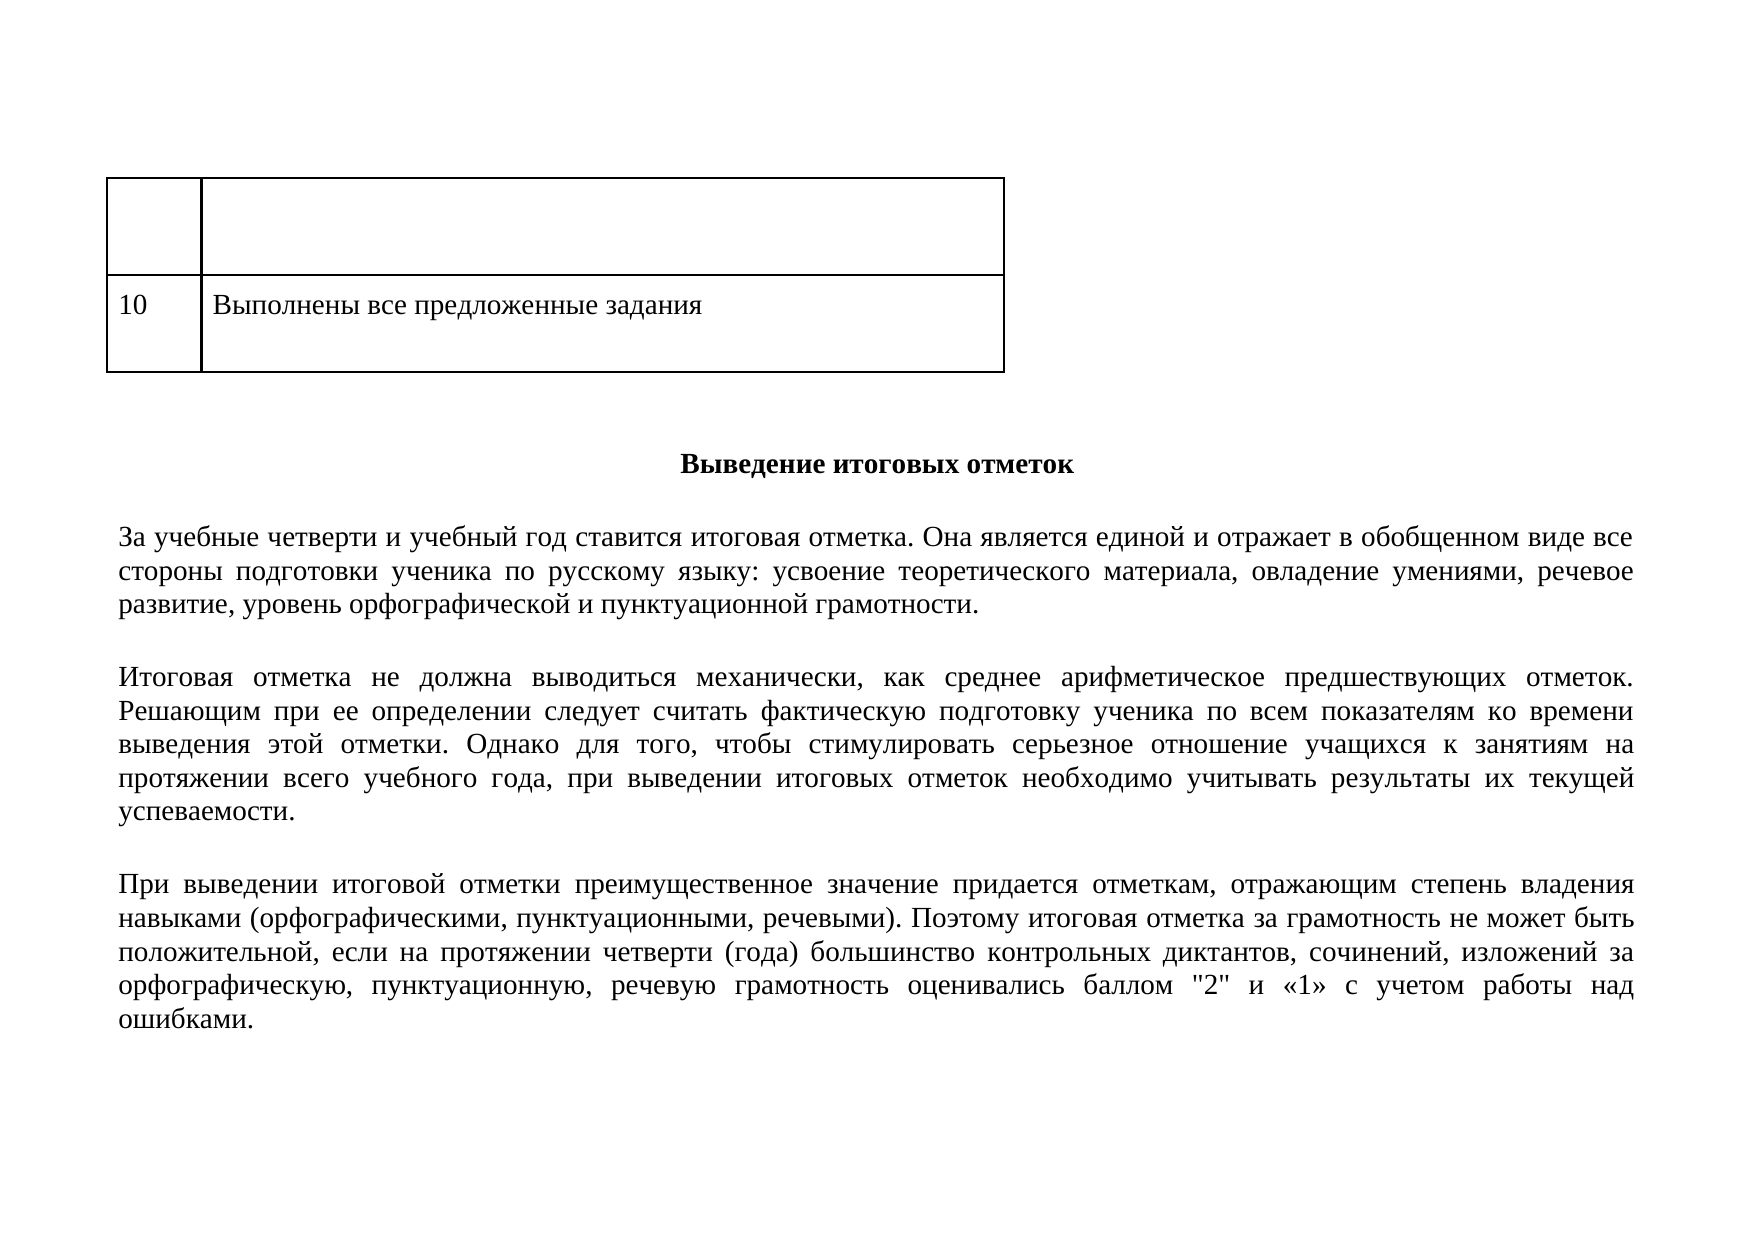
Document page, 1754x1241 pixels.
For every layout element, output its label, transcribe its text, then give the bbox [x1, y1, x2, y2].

table_cell Выполнены все предложенные задания [203, 276, 1003, 371]
table_cell 10 [108, 276, 200, 371]
text Выведение итоговых отметок [118, 446, 1636, 480]
table_cell [203, 179, 1003, 274]
text При выведении итоговой отметки преимущественное значение придается отметкам, отражающим степень владения навыками (орфографическими, пунктуационными, речевыми). Поэтому итоговая отметка за грамотность не может быть положительной, если на протяжении четверти (года) большинство контрольных диктантов, сочинений, изложений за орфографическую, пунктуационную, речевую грамотность оценивались баллом "2" и «1» с учетом работы над ошибками. [118, 867, 1636, 1034]
text За учебные четверти и учебный год ставится итоговая отметка. Она является единой и отражает в обобщенном виде все стороны подготовки ученика по русскому языку: усвоение теоретического материала, овладение умениями, речевое развитие, уровень орфографической и пунктуационной грамотности. [118, 519, 1636, 620]
text Итоговая отметка не должна выводиться механически, как среднее арифметическое предшествующих отметок. Решающим при ее определении следует считать фактическую подготовку ученика по всем показателям ко времени выведения этой отметки. Однако для того, чтобы стимулировать серьезное отношение учащихся к занятиям на протяжении всего учебного года, при выведении итоговых отметок необходимо учитывать результаты их текущей успеваемости. [118, 659, 1636, 827]
table_cell [108, 179, 200, 274]
